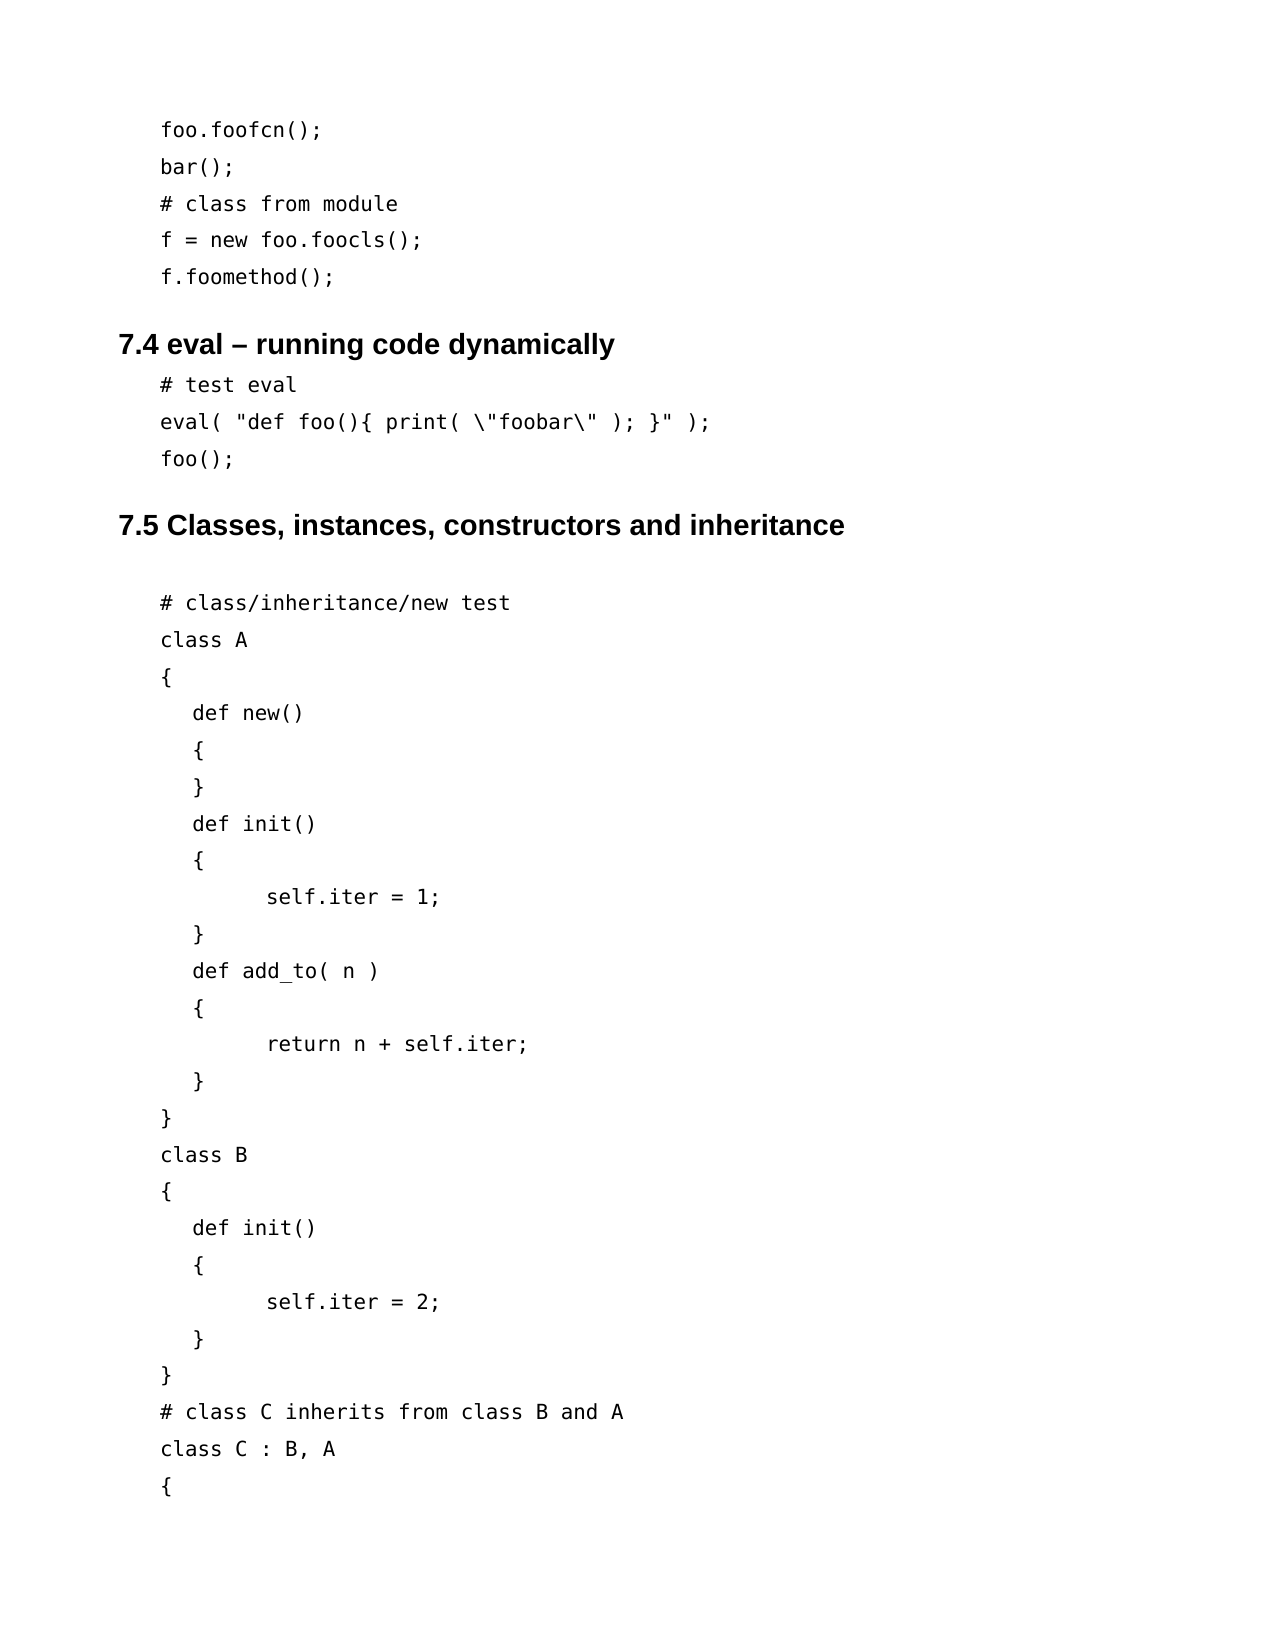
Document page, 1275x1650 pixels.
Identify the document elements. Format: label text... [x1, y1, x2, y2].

text bar(); [118, 155, 1157, 179]
text # test eval [118, 373, 1157, 397]
text self.iter = 1; [118, 885, 1157, 909]
text foo.foofcn(); [118, 118, 1157, 142]
text { [118, 1474, 1157, 1498]
text # class from module [118, 192, 1157, 216]
text } [118, 1327, 1157, 1351]
text } [118, 922, 1157, 946]
text def new() [118, 701, 1157, 726]
text # class C inherits from class B and A [118, 1400, 1157, 1424]
text foo(); [118, 447, 1157, 471]
text return n + self.iter; [118, 1032, 1157, 1057]
text def init() [118, 812, 1157, 836]
text # class/inheritance/new test [118, 591, 1157, 615]
text { [118, 996, 1157, 1020]
text eval( "def foo(){ print( \"foobar\" ); }" ); [118, 410, 1157, 434]
text } [118, 775, 1157, 799]
text { [118, 1179, 1157, 1204]
text { [118, 1253, 1157, 1277]
text { [118, 848, 1157, 873]
text f.foomethod(); [118, 265, 1157, 289]
text class B [118, 1143, 1157, 1167]
text class A [118, 628, 1157, 652]
subtitle 7.4 eval – running code dynamically [118, 327, 1157, 361]
text } [118, 1106, 1157, 1130]
text def init() [118, 1216, 1157, 1241]
text { [118, 665, 1157, 689]
text { [118, 738, 1157, 762]
subtitle 7.5 Classes, instances, constructors and inheritance [118, 508, 1157, 542]
text } [118, 1363, 1157, 1388]
text f = new foo.foocls(); [118, 228, 1157, 253]
text self.iter = 2; [118, 1290, 1157, 1314]
text def add_to( n ) [118, 959, 1157, 983]
text } [118, 1069, 1157, 1093]
text class C : B, A [118, 1437, 1157, 1461]
